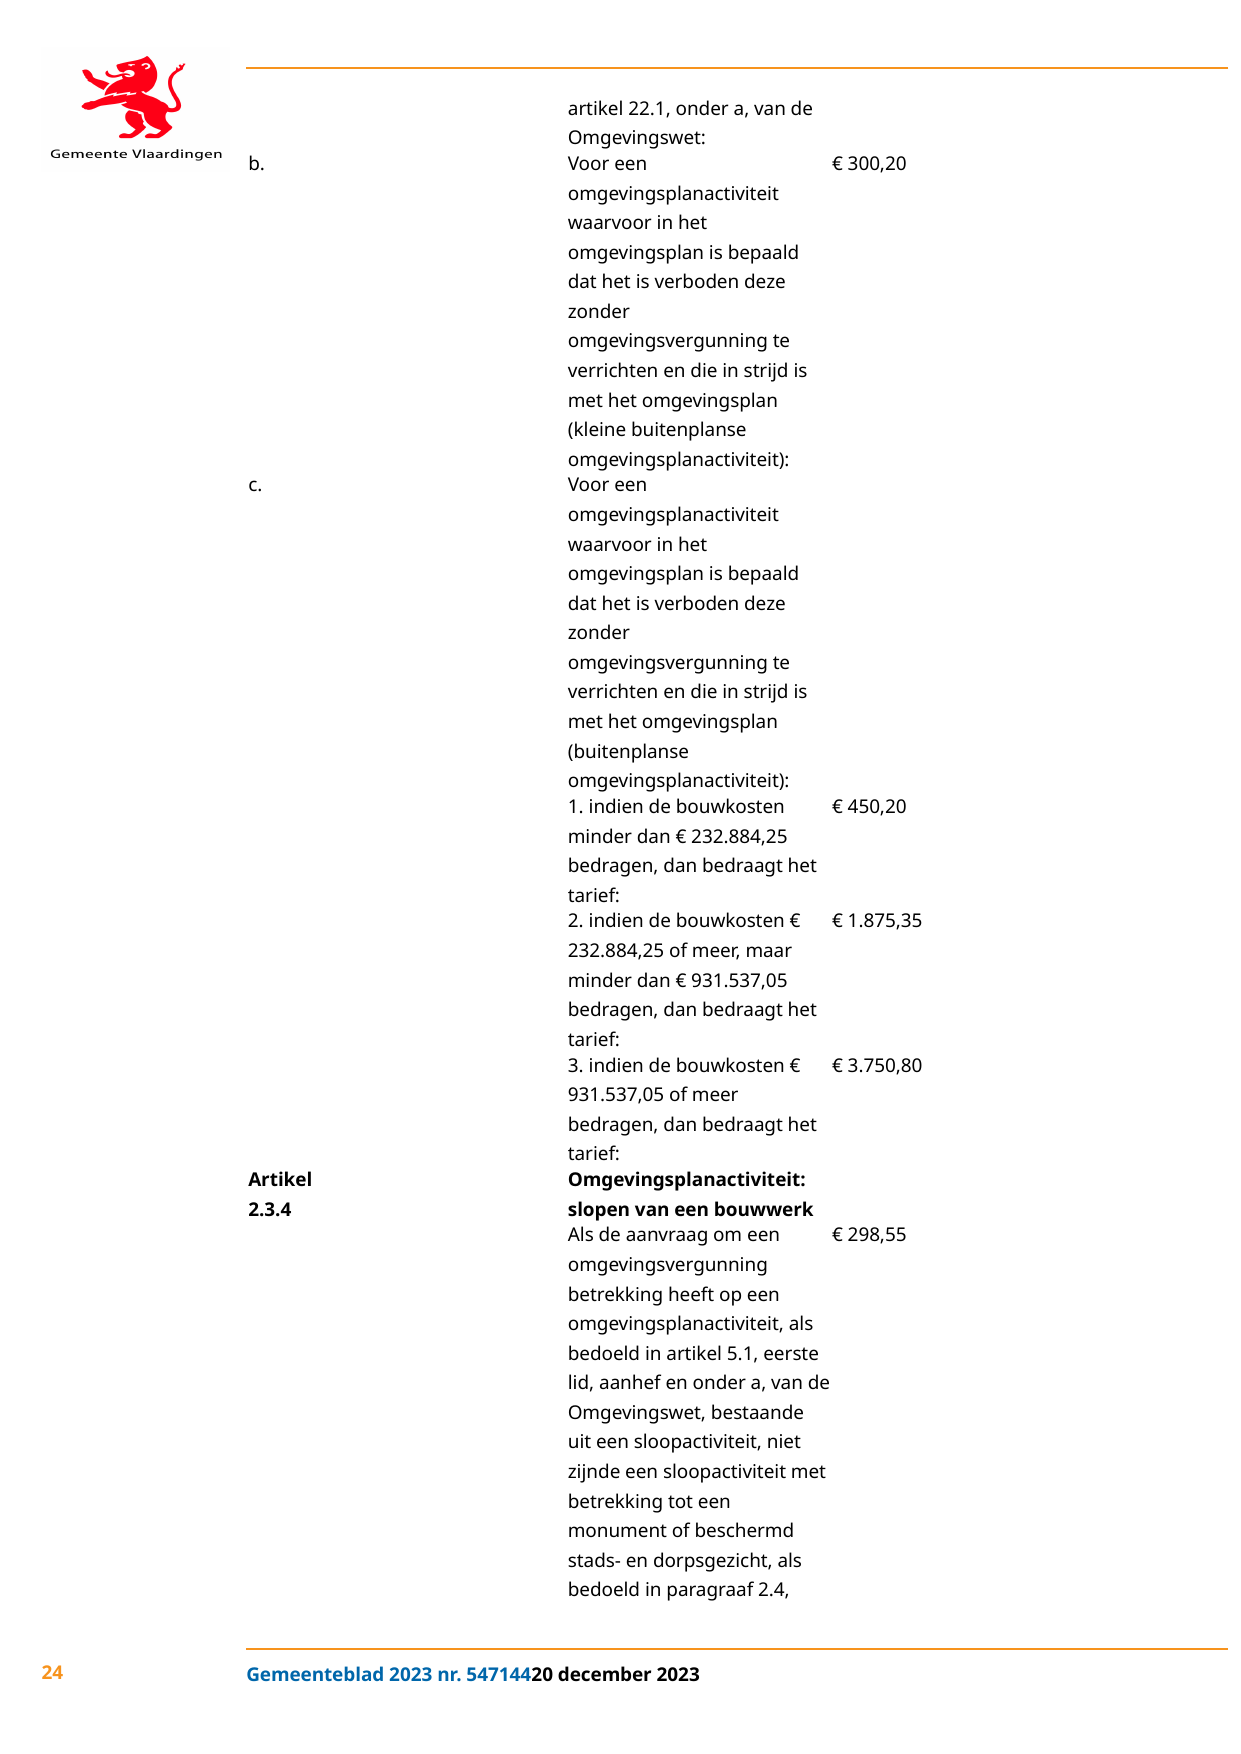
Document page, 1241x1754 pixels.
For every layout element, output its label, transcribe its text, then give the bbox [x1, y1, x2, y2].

table_cell [1045, 1166, 1152, 1222]
table_cell b. [248, 150, 354, 472]
table_cell [355, 1052, 461, 1166]
table_cell € 1.875,35 [832, 908, 938, 1052]
table_cell [939, 1052, 1045, 1166]
table_cell [939, 793, 1045, 908]
table_cell [832, 1166, 938, 1222]
table_cell [461, 793, 568, 908]
table_cell € 298,55 [832, 1222, 938, 1602]
table_cell [355, 908, 461, 1052]
table_cell [1045, 793, 1152, 908]
table_cell [1045, 472, 1152, 793]
table_cell [832, 95, 938, 150]
table_cell [355, 95, 461, 150]
table_cell [939, 95, 1045, 150]
table_cell [832, 472, 938, 793]
table_cell € 300,20 [832, 150, 938, 472]
table_cell [248, 1222, 354, 1602]
table_cell [355, 472, 461, 793]
table_cell € 450,20 [832, 793, 938, 908]
table_cell [461, 908, 568, 1052]
table_cell [1045, 150, 1152, 472]
table_cell 1. indien de bouwkosten minder dan € 232.884,25 bedragen, dan bedraagt het tarief: [568, 793, 832, 908]
table_cell 3. indien de bouwkosten € 931.537,05 of meer bedragen, dan bedraagt het tarief: [568, 1052, 832, 1166]
table_cell [461, 95, 568, 150]
table_cell [939, 908, 1045, 1052]
table_cell [461, 1166, 568, 1222]
table_cell [939, 1166, 1045, 1222]
table_cell [355, 1166, 461, 1222]
table_cell [939, 1222, 1045, 1602]
table_cell Omgevingsplanactiviteit: slopen van een bouwwerk [568, 1166, 832, 1222]
table_cell [248, 1052, 354, 1166]
table_cell [939, 472, 1045, 793]
table_cell c. [248, 472, 354, 793]
table_cell [1045, 1222, 1152, 1602]
table_cell artikel 22.1, onder a, van de Omgevingswet: [568, 95, 832, 150]
table_cell [355, 793, 461, 908]
table_cell Artikel 2.3.4 [248, 1166, 354, 1222]
picture [41, 47, 231, 172]
table_cell [248, 908, 354, 1052]
table_cell 2. indien de bouwkosten € 232.884,25 of meer, maar minder dan € 931.537,05 bedragen, dan bedraagt het tarief: [568, 908, 832, 1052]
table_cell [461, 1222, 568, 1602]
table_cell [939, 150, 1045, 472]
table_cell [355, 1222, 461, 1602]
table_cell [461, 472, 568, 793]
table_cell [355, 150, 461, 472]
table_cell [248, 95, 354, 150]
table_cell [248, 793, 354, 908]
table_cell Als de aanvraag om een omgevingsvergunning betrekking heeft op een omgevingsplanactiviteit, als bedoeld in artikel 5.1, eerste lid, aanhef en onder a, van de Omgevingswet, bestaande uit een sloopactiviteit, niet zijnde een sloopactiviteit met betrekking tot een monument of beschermd stads- en dorpsgezicht, als bedoeld in paragraaf 2.4, [568, 1222, 832, 1602]
table_cell Voor een omgevingsplanactiviteit waarvoor in het omgevingsplan is bepaald dat het is verboden deze zonder omgevingsvergunning te verrichten en die in strijd is met het omgevingsplan (buitenplanse omgevingsplanactiviteit): [568, 472, 832, 793]
table_cell [1045, 95, 1152, 150]
table_cell Voor een omgevingsplanactiviteit waarvoor in het omgevingsplan is bepaald dat het is verboden deze zonder omgevingsvergunning te verrichten en die in strijd is met het omgevingsplan (kleine buitenplanse omgevingsplanactiviteit): [568, 150, 832, 472]
table_cell [461, 150, 568, 472]
table_cell [1045, 1052, 1152, 1166]
table_cell [1045, 908, 1152, 1052]
table_cell € 3.750,80 [832, 1052, 938, 1166]
table_cell [461, 1052, 568, 1166]
